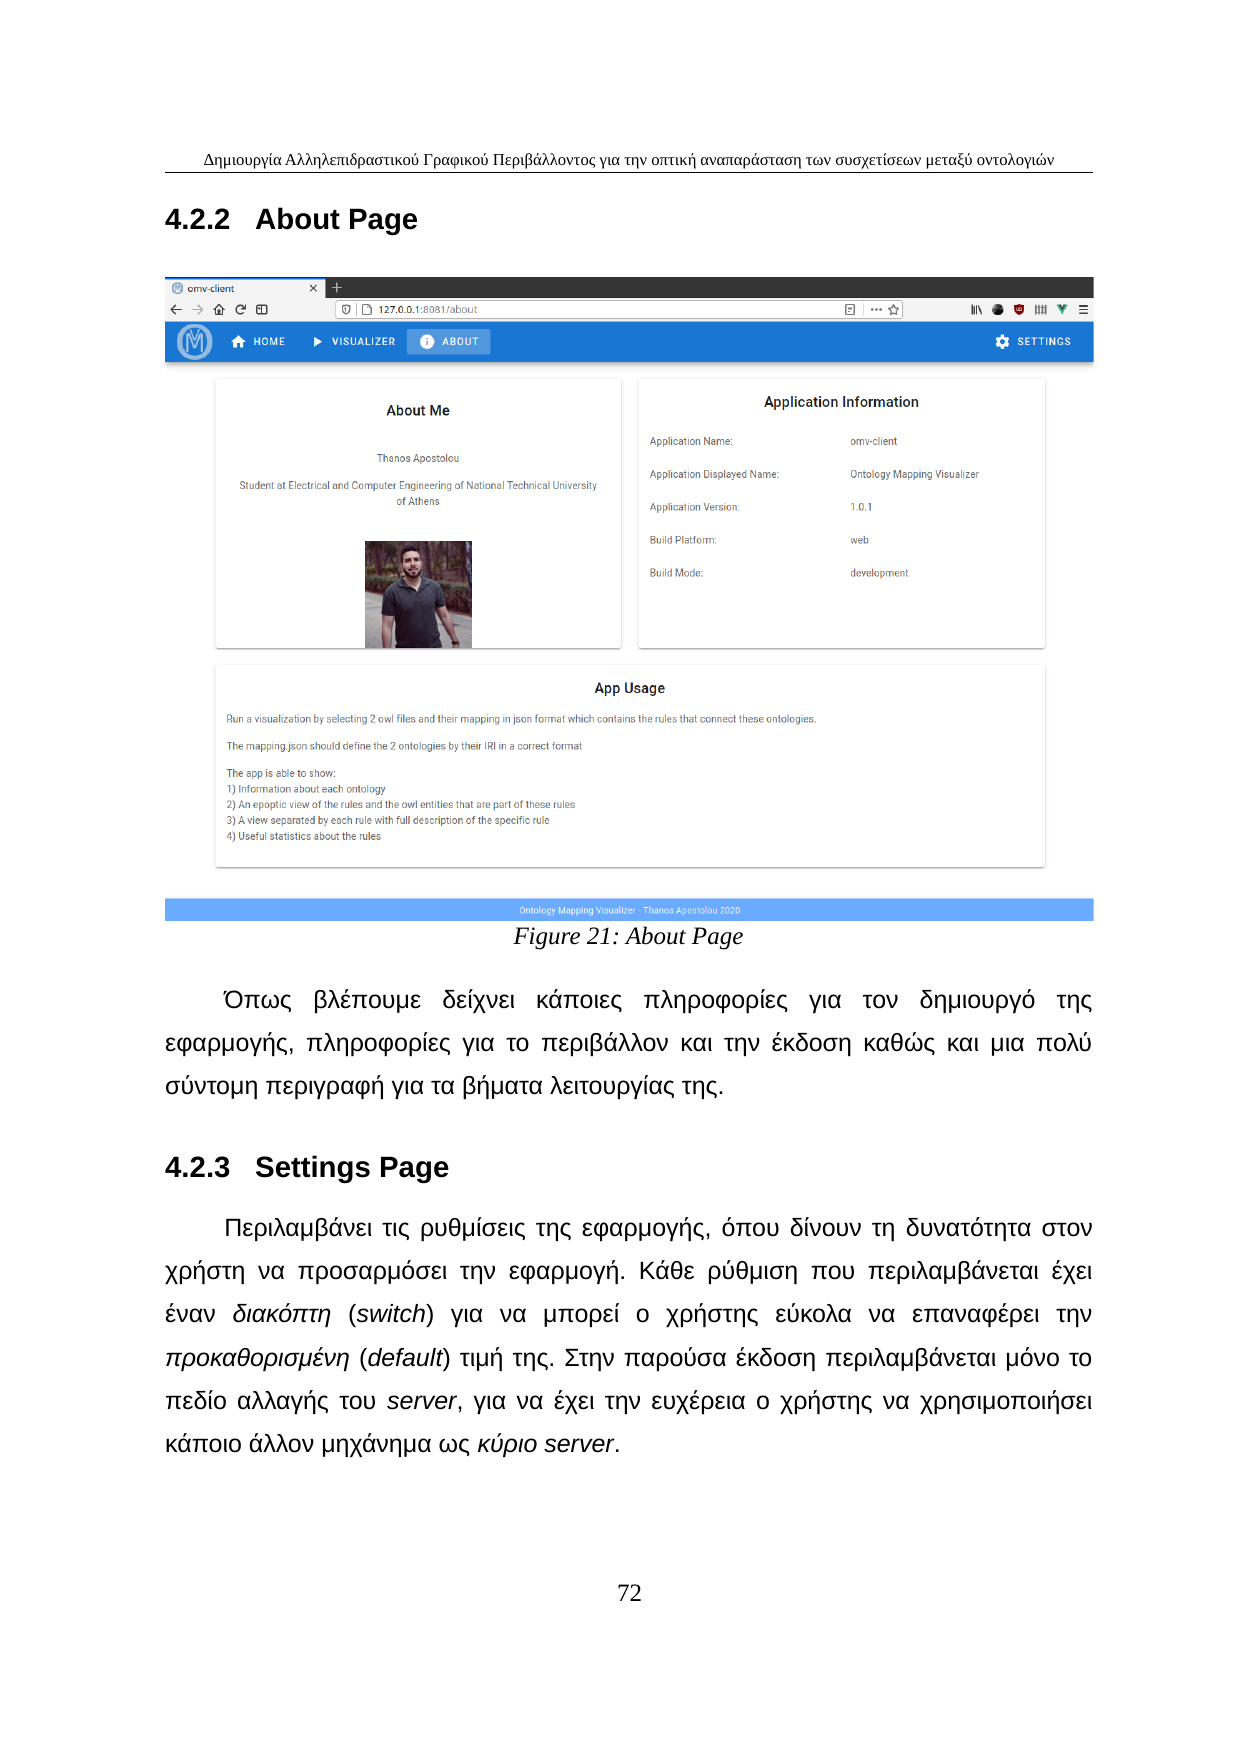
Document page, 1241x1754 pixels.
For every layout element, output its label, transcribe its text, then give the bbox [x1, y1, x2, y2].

text Figure 21: About Page [165, 921, 1093, 949]
subtitle About Page [165, 202, 1093, 236]
subtitle Settings Page [165, 1150, 1093, 1184]
text Περιλαμβάνει τις ρυθμίσεις της εφαρμογής, όπου δίνουν τη δυνατότητα στον χρήστη να προσαρμόσει την εφαρμογή. Κάθε ρύθμιση που περιλαμβάνεται έχει έναν διακόπτη (switch) για να μπορεί ο χρήστης εύκολα να επαναφέρει την προκαθορισμένη (default) τιμή της. Στην παρούσα έκδοση περιλαμβάνεται μόνο το πεδίο αλλαγής του server, για να έχει την ευχέρεια ο χρήστης να χρησιμοποιήσει κάποιο άλλον μηχάνημα ως κύριο server. [165, 1213, 1093, 1458]
text Όπως βλέπουμε δείχνει κάποιες πληροφορίες για τον δημιουργό της εφαρμογής, πληροφορίες για το περιβάλλον και την έκδοση καθώς και μια πολύ σύντομη περιγραφή για τα βήματα λειτουργίας της. [165, 985, 1093, 1100]
picture [165, 277, 1094, 921]
